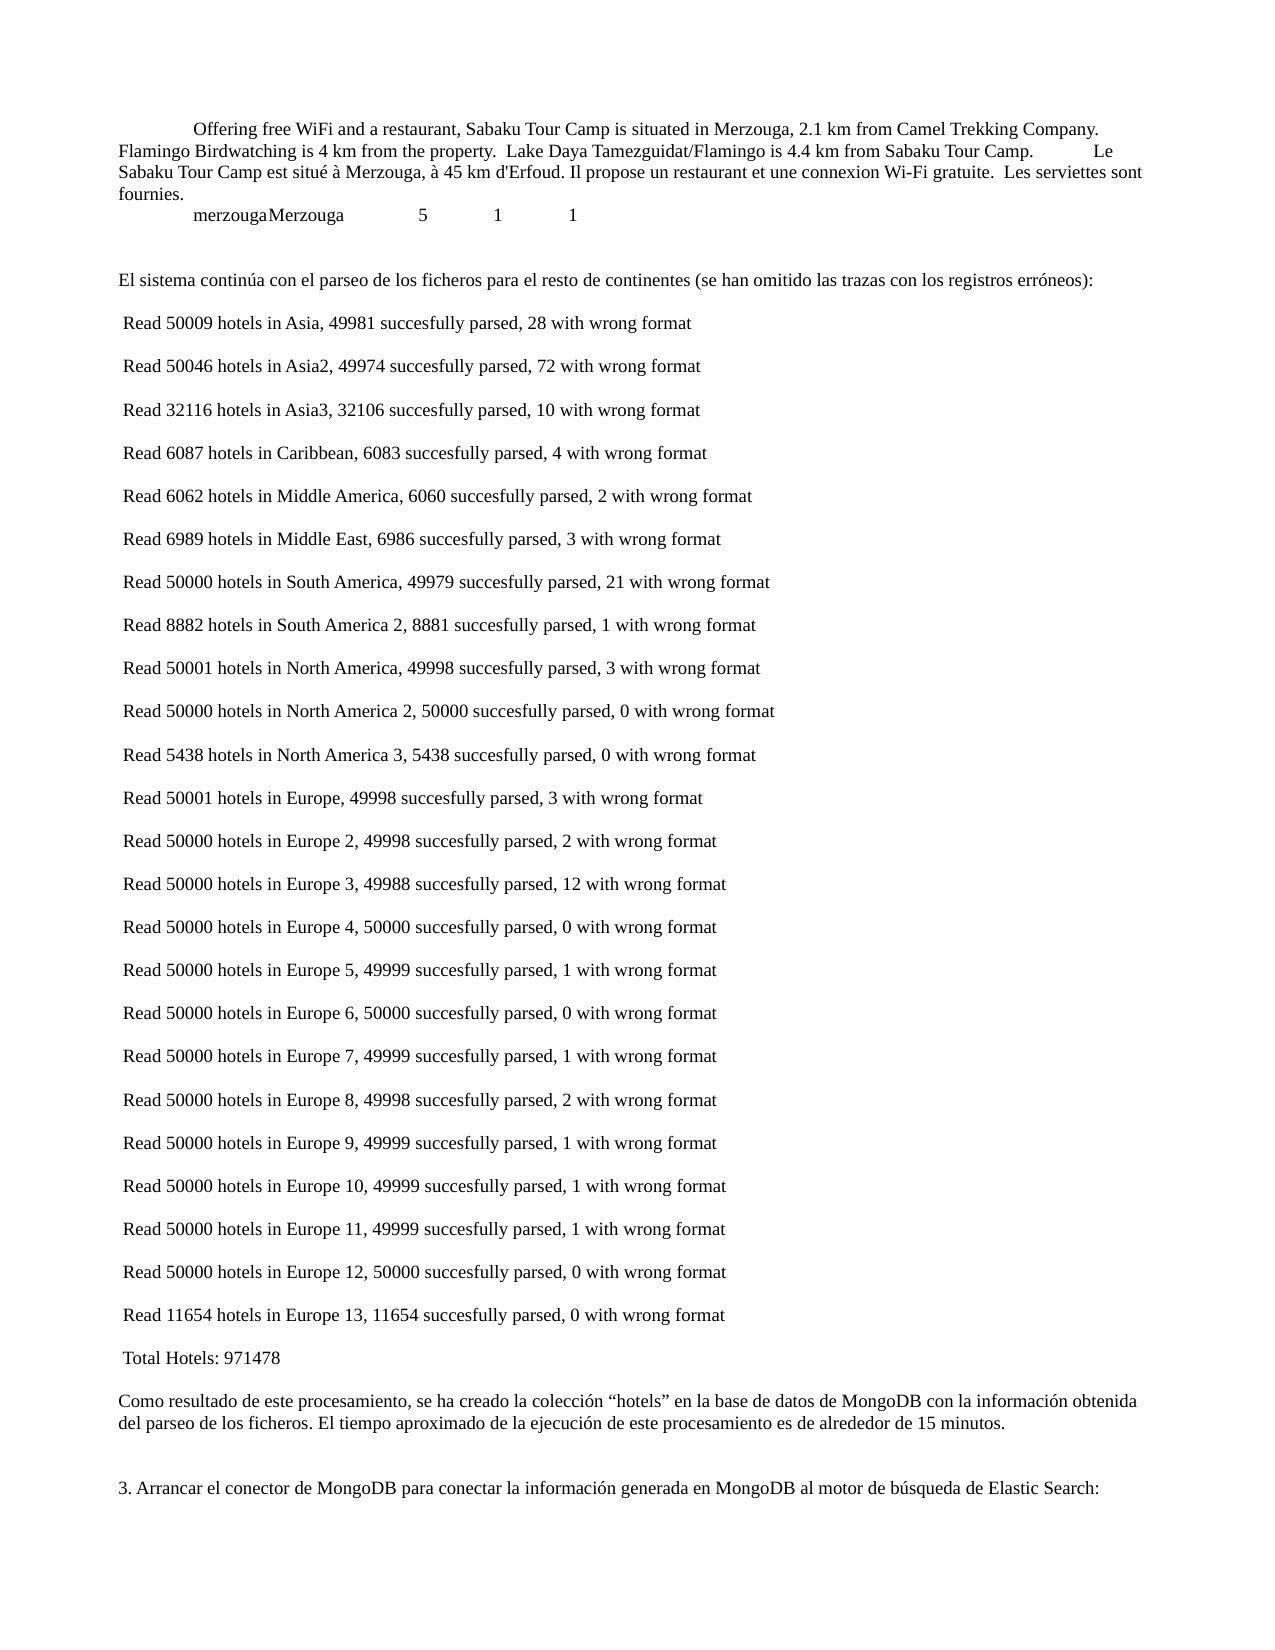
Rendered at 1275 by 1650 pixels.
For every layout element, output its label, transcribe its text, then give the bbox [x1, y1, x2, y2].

text Read 50000 hotels in Europe 2, 49998 succesfully parsed, 2 with wrong format [118, 830, 1157, 851]
text Read 50046 hotels in Asia2, 49974 succesfully parsed, 72 with wrong format [118, 355, 1157, 377]
text Read 50000 hotels in Europe 3, 49988 succesfully parsed, 12 with wrong format [118, 873, 1157, 894]
text Read 5438 hotels in North America 3, 5438 succesfully parsed, 0 with wrong format [118, 743, 1157, 765]
text Read 50000 hotels in Europe 9, 49999 succesfully parsed, 1 with wrong format [118, 1132, 1157, 1153]
text Offering free WiFi and a restaurant, Sabaku Tour Camp is situated in Merzouga, 2.1 km from Camel Trekking Company. Flamingo Birdwatching is 4 km from the property. Lake Daya Tamezguidat/Flamingo is 4.4 km from Sabaku Tour Camp. Le Sabaku Tour Camp est situé à Merzouga, à 45 km d'Erfoud. Il propose un restaurant et une connexion Wi-Fi gratuite. Les serviettes sont fournies. merzouga Merzouga 5 1 1 [118, 118, 1157, 226]
text Read 50000 hotels in Europe 12, 50000 succesfully parsed, 0 with wrong format [118, 1261, 1157, 1282]
text Read 50000 hotels in Europe 11, 49999 succesfully parsed, 1 with wrong format [118, 1218, 1157, 1239]
text Read 50001 hotels in Europe, 49998 succesfully parsed, 3 with wrong format [118, 787, 1157, 808]
text Read 50000 hotels in Europe 6, 50000 succesfully parsed, 0 with wrong format [118, 1002, 1157, 1024]
text Read 50000 hotels in Europe 8, 49998 succesfully parsed, 2 with wrong format [118, 1088, 1157, 1110]
text Read 32116 hotels in Asia3, 32106 succesfully parsed, 10 with wrong format [118, 398, 1157, 420]
text Read 50001 hotels in North America, 49998 succesfully parsed, 3 with wrong format [118, 657, 1157, 679]
text Read 50000 hotels in Europe 10, 49999 succesfully parsed, 1 with wrong format [118, 1175, 1157, 1196]
text Read 50000 hotels in Europe 5, 49999 succesfully parsed, 1 with wrong format [118, 959, 1157, 981]
text Read 50000 hotels in Europe 7, 49999 succesfully parsed, 1 with wrong format [118, 1045, 1157, 1067]
text Total Hotels: 971478 [118, 1347, 1157, 1369]
text 3. Arrancar el conector de MongoDB para conectar la información generada en MongoDB al motor de búsqueda de Elastic Search: [118, 1477, 1157, 1498]
text Read 50000 hotels in South America, 49979 succesfully parsed, 21 with wrong format [118, 571, 1157, 592]
text Read 6062 hotels in Middle America, 6060 succesfully parsed, 2 with wrong format [118, 485, 1157, 506]
text El sistema continúa con el parseo de los ficheros para el resto de continentes (se han omitido las trazas con los registros erróneos): [118, 269, 1157, 291]
text Read 6989 hotels in Middle East, 6986 succesfully parsed, 3 with wrong format [118, 528, 1157, 549]
text Read 50009 hotels in Asia, 49981 succesfully parsed, 28 with wrong format [118, 312, 1157, 334]
text Read 8882 hotels in South America 2, 8881 succesfully parsed, 1 with wrong format [118, 614, 1157, 636]
text Read 11654 hotels in Europe 13, 11654 succesfully parsed, 0 with wrong format [118, 1304, 1157, 1326]
text Read 6087 hotels in Caribbean, 6083 succesfully parsed, 4 with wrong format [118, 442, 1157, 463]
text Como resultado de este procesamiento, se ha creado la colección “hotels” en la base de datos de MongoDB con la información obtenida del parseo de los ficheros. El tiempo aproximado de la ejecución de este procesamiento es de alrededor de 15 minutos. [118, 1390, 1157, 1433]
text Read 50000 hotels in North America 2, 50000 succesfully parsed, 0 with wrong format [118, 700, 1157, 722]
text Read 50000 hotels in Europe 4, 50000 succesfully parsed, 0 with wrong format [118, 916, 1157, 937]
